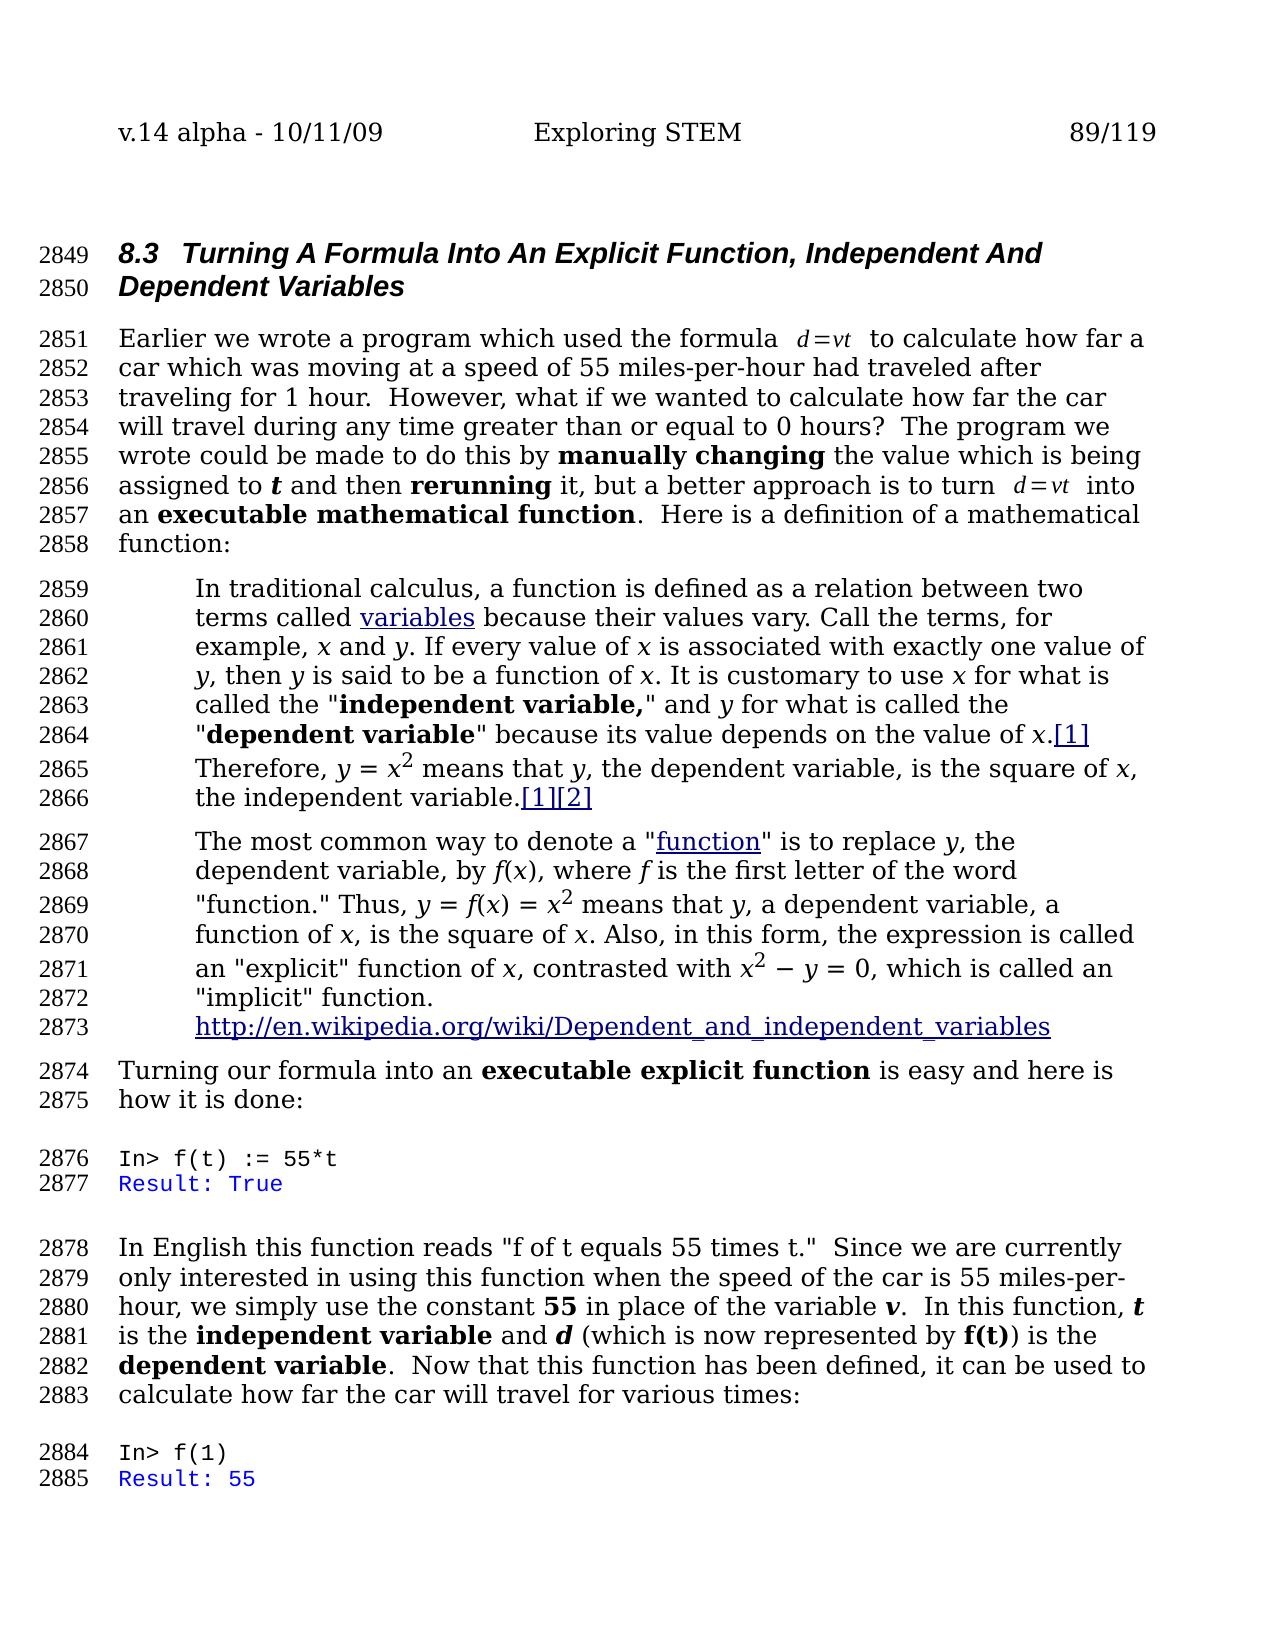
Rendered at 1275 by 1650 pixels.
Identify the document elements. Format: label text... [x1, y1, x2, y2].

text In English this function reads "f of t equals 55 times t." Since we are currently only interested in using this function when the speed of the car is 55 miles-per-hour, we simply use the constant 55 in place of the variable v. In this function, t is the independent variable and d (which is now represented by f(t)) is the dependent variable. Now that this function has been defined, it can be used to calculate how far the car will travel for various times: [118, 1234, 1157, 1409]
text Turning our formula into an executable explicit function is easy and here is how it is done: [118, 1056, 1157, 1115]
text Result: True [118, 1173, 1157, 1199]
text Earlier we wrote a program which used the formulato calculate how far a car which was moving at a speed of 55 miles-per-hour had traveled after traveling for 1 hour. However, what if we wanted to calculate how far the car will travel during any time greater than or equal to 0 hours? The program we wrote could be made to do this by manually changing the value which is being assigned to t and then rerunning it, but a better approach is to turninto an executable mathematical function. Here is a definition of a mathematical function: [118, 324, 1157, 559]
text In> f(1) [118, 1441, 1157, 1467]
subtitle Turning A Formula Into An Explicit Function, Independent And Dependent Variables [118, 236, 1157, 303]
text In traditional calculus, a function is defined as a relation between two terms called variables because their values vary. Call the terms, for example, x and y. If every value of x is associated with exactly one value of y, then y is said to be a function of x. It is customary to use x for what is called the "independent variable," and y for what is called the "dependent variable" because its value depends on the value of x.[1] Therefore, y = x2 means that y, the dependent variable, is the square of x, the independent variable.[1][2] [195, 574, 1157, 812]
text The most common way to denote a "function" is to replace y, the dependent variable, by f(x), where f is the first letter of the word "function." Thus, y = f(x) = x2 means that y, a dependent variable, a function of x, is the square of x. Also, in this form, the expression is called an "explicit" function of x, contrasted with x2 − y = 0, which is called an "implicit" function. http://en.wikipedia.org/wiki/Dependent_and_independent_variables [195, 827, 1157, 1041]
text Result: 55 [118, 1467, 1157, 1493]
text In> f(t) := 55*t [118, 1147, 1157, 1173]
